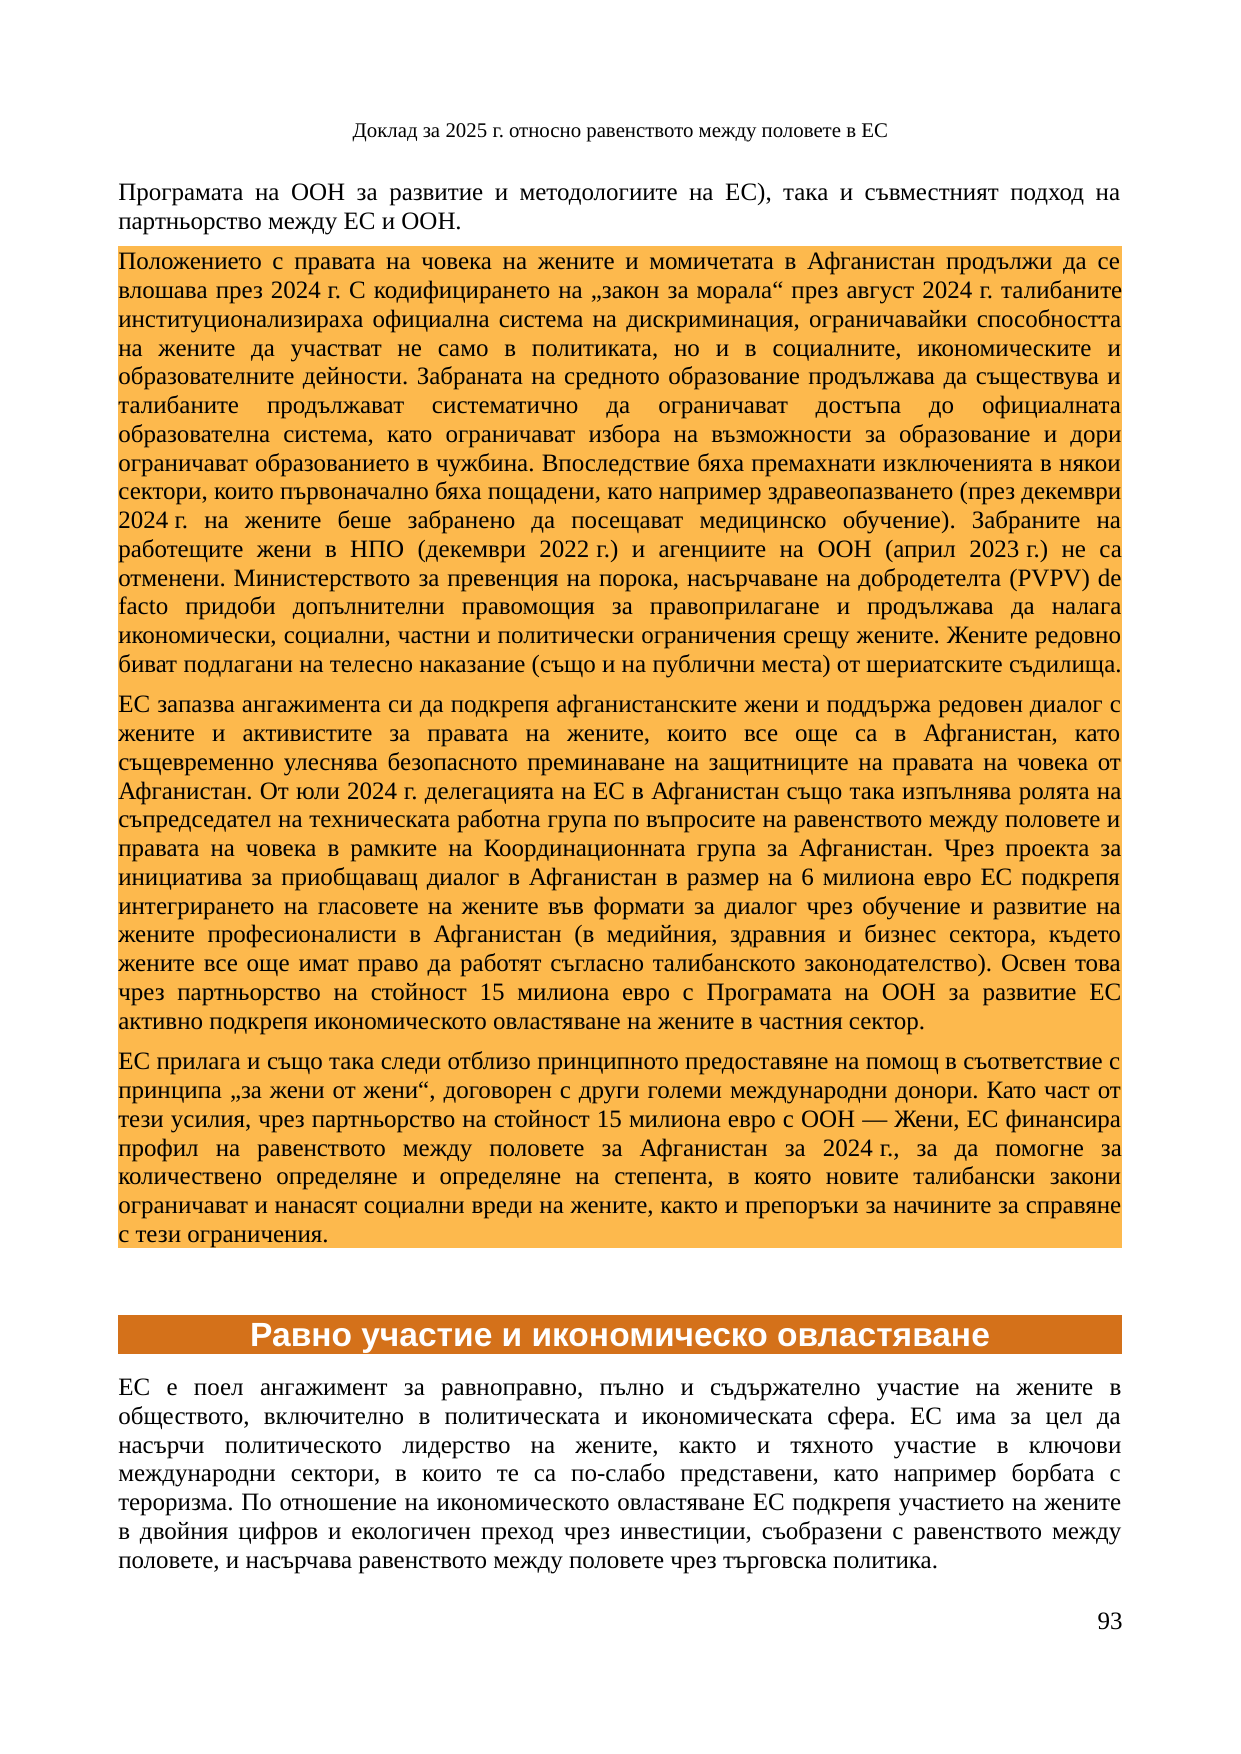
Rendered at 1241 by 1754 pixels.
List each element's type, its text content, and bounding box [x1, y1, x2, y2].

text ЕС е поел ангажимент за равноправно, пълно и съдържателно участие на жените в обществото, включително в политическата и икономическата сфера. ЕС има за цел да насърчи политическото лидерство на жените, както и тяхното участие в ключови международни сектори, в които те са по-слабо представени, като например борбата с тероризма. По отношение на икономическото овластяване ЕС подкрепя участието на жените в двойния цифров и екологичен преход чрез инвестиции, съобразени с равенството между половете, и насърчава равенството между половете чрез търговска политика. [118, 1372, 1122, 1573]
text ЕС прилага и също така следи отблизо принципното предоставяне на помощ в съответствие с принципа „за жени от жени“, договорен с други големи международни донори. Като част от тези усилия, чрез партньорство на стойност 15 милиона евро с ООН — Жени, ЕС финансира профил на равенството между половете за Афганистан за 2024 г., за да помогне за количествено определяне и определяне на степента, в която новите талибански закони ограничават и нанасят социални вреди на жените, както и препоръки за начините за справяне с тези ограничения. [118, 1046, 1122, 1248]
text Положението с правата на човека на жените и момичетата в Афганистан продължи да се влошава през 2024 г. С кодифицирането на „закон за морала“ през август 2024 г. талибаните институционализираха официална система на дискриминация, ограничавайки способността на жените да участват не само в политиката, но и в социалните, икономическите и образователните дейности. Забраната на средното образование продължава да съществува и талибаните продължават систематично да ограничават достъпа до официалната образователна система, като ограничават избора на възможности за образование и дори ограничават образованието в чужбина. Впоследствие бяха премахнати изключенията в някои сектори, които първоначално бяха пощадени, като например здравеопазването (през декември 2024 г. на жените беше забранено да посещават медицинско обучение). Забраните на работещите жени в НПО (декември 2022 г.) и агенциите на ООН (април 2023 г.) не са отменени. Министерството за превенция на порока, насърчаване на добродетелта (PVPV) de facto придоби допълнителни правомощия за правоприлагане и продължава да налага икономически, социални, частни и политически ограничения срещу жените. Жените редовно биват подлагани на телесно наказание (също и на публични места) от шериатските съдилища. [118, 246, 1122, 678]
subtitle Равно участие и икономическо овластяване [118, 1315, 1122, 1354]
text ЕС запазва ангажимента си да подкрепя афганистанските жени и поддържа редовен диалог с жените и активистите за правата на жените, които все още са в Афганистан, като същевременно улеснява безопасното преминаване на защитниците на правата на човека от Афганистан. От юли 2024 г. делегацията на ЕС в Афганистан също така изпълнява ролята на съпредседател на техническата работна група по въпросите на равенството между половете и правата на човека в рамките на Координационната група за Афганистан. Чрез проекта за инициатива за приобщаващ диалог в Афганистан в размер на 6 милиона евро ЕС подкрепя интегрирането на гласовете на жените във формати за диалог чрез обучение и развитие на жените професионалисти в Афганистан (в медийния, здравния и бизнес сектора, където жените все още имат право да работят съгласно талибанското законодателство). Освен това чрез партньорство на стойност 15 милиона евро с Програмата на ООН за развитие ЕС активно подкрепя икономическото овластяване на жените в частния сектор. [118, 689, 1122, 1034]
text Програмата на ООН за развитие и методологиите на ЕС), така и съвместният подход на партньорство между ЕС и ООН. [118, 177, 1122, 234]
